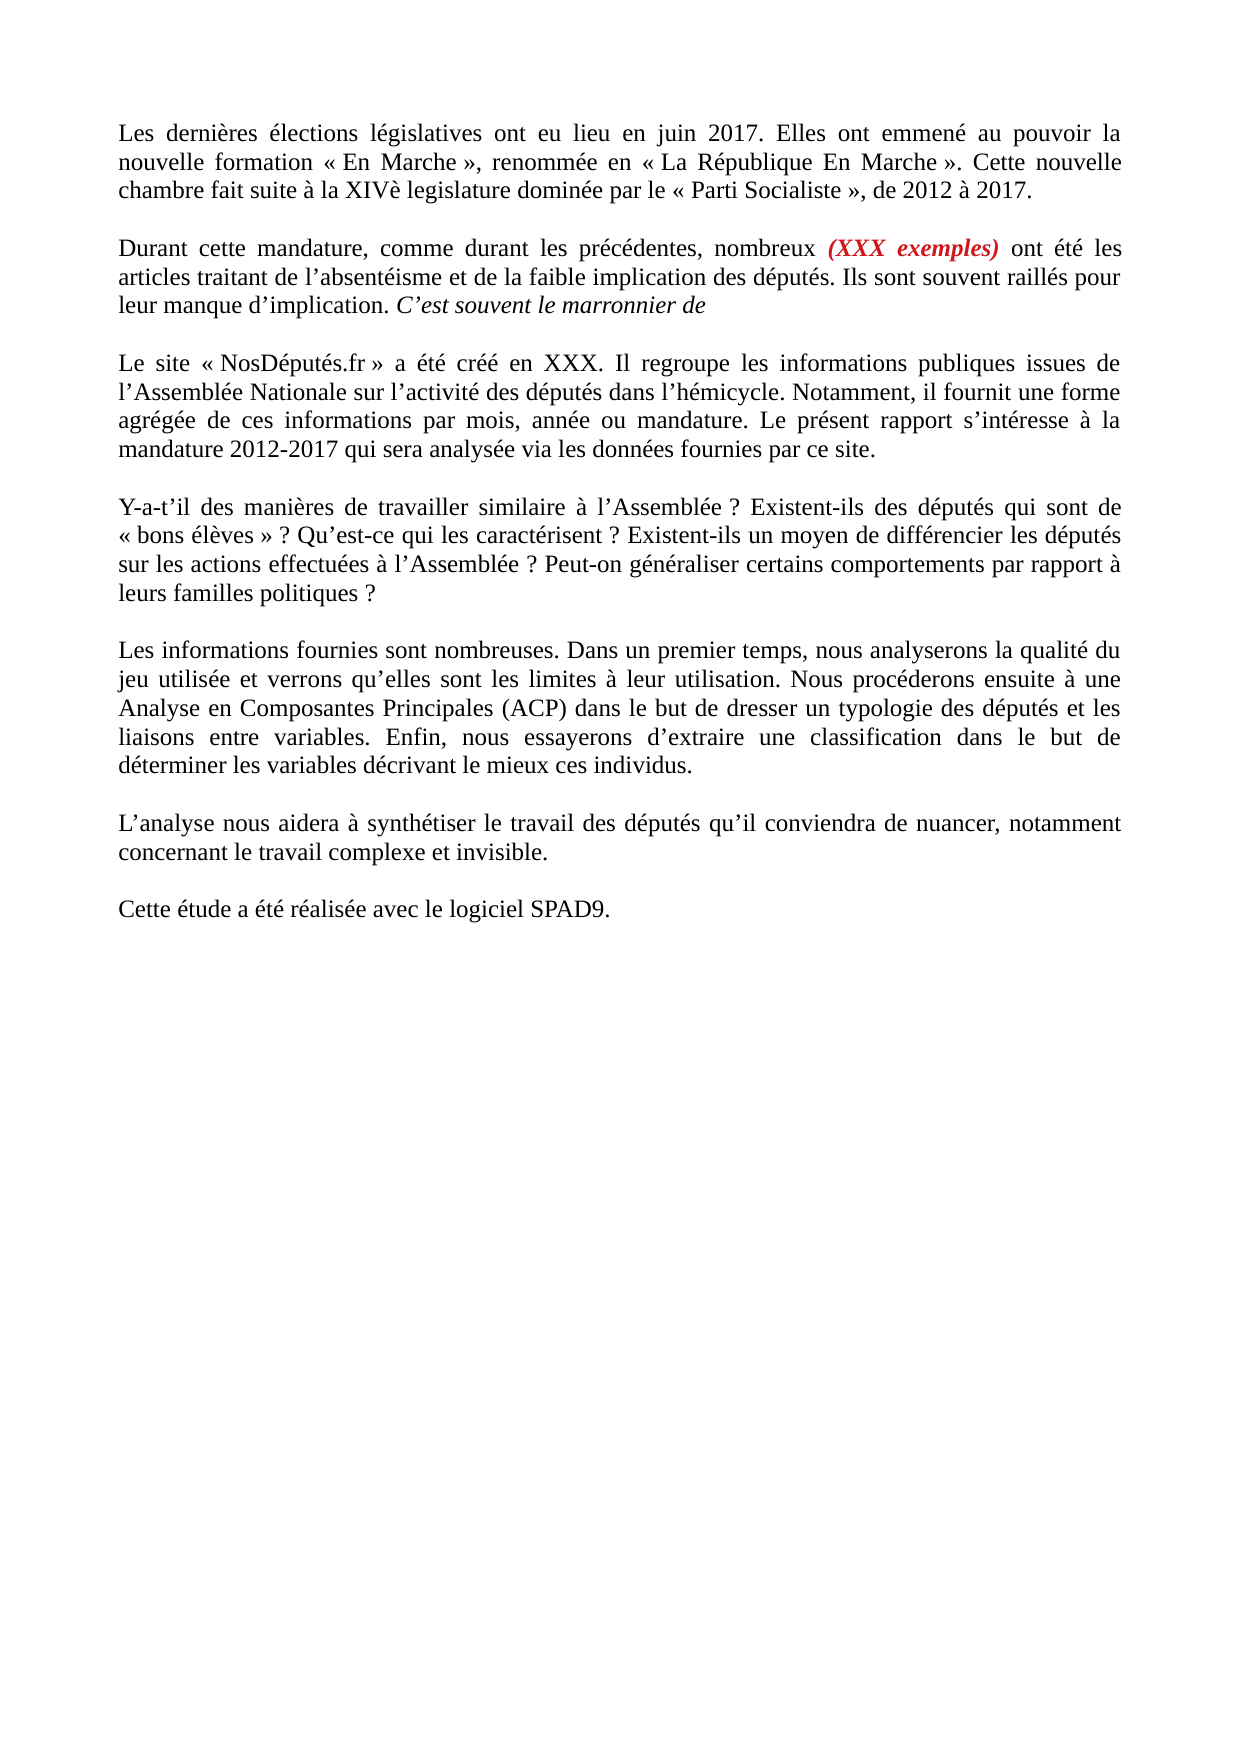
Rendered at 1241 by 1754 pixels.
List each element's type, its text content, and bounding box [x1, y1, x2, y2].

text Les informations fournies sont nombreuses. Dans un premier temps, nous analyserons la qualité du jeu utilisée et verrons qu’elles sont les limites à leur utilisation. Nous procéderons ensuite à une Analyse en Composantes Principales (ACP) dans le but de dresser un typologie des députés et les liaisons entre variables. Enfin, nous essayerons d’extraire une classification dans le but de déterminer les variables décrivant le mieux ces individus. [118, 636, 1122, 779]
text Cette étude a été réalisée avec le logiciel SPAD9. [118, 894, 1122, 923]
text Durant cette mandature, comme durant les précédentes, nombreux (XXX exemples) ont été les articles traitant de l’absentéisme et de la faible implication des députés. Ils sont souvent raillés pour leur manque d’implication. C’est souvent le marronnier de [118, 233, 1122, 319]
text Le site « NosDéputés.fr » a été créé en XXX. Il regroupe les informations publiques issues de l’Assemblée Nationale sur l’activité des députés dans l’hémicycle. Notamment, il fournit une forme agrégée de ces informations par mois, année ou mandature. Le présent rapport s’intéresse à la mandature 2012-2017 qui sera analysée via les données fournies par ce site. [118, 348, 1122, 463]
text Les dernières élections législatives ont eu lieu en juin 2017. Elles ont emmené au pouvoir la nouvelle formation « En Marche », renommée en « La République En Marche ». Cette nouvelle chambre fait suite à la XIVè legislature dominée par le « Parti Socialiste », de 2012 à 2017. [118, 118, 1122, 204]
text Y-a-t’il des manières de travailler similaire à l’Assemblée ? Existent-ils des députés qui sont de « bons élèves » ? Qu’est-ce qui les caractérisent ? Existent-ils un moyen de différencier les députés sur les actions effectuées à l’Assemblée ? Peut-on généraliser certains comportements par rapport à leurs familles politiques ? [118, 492, 1122, 607]
text L’analyse nous aidera à synthétiser le travail des députés qu’il conviendra de nuancer, notamment concernant le travail complexe et invisible. [118, 808, 1122, 866]
